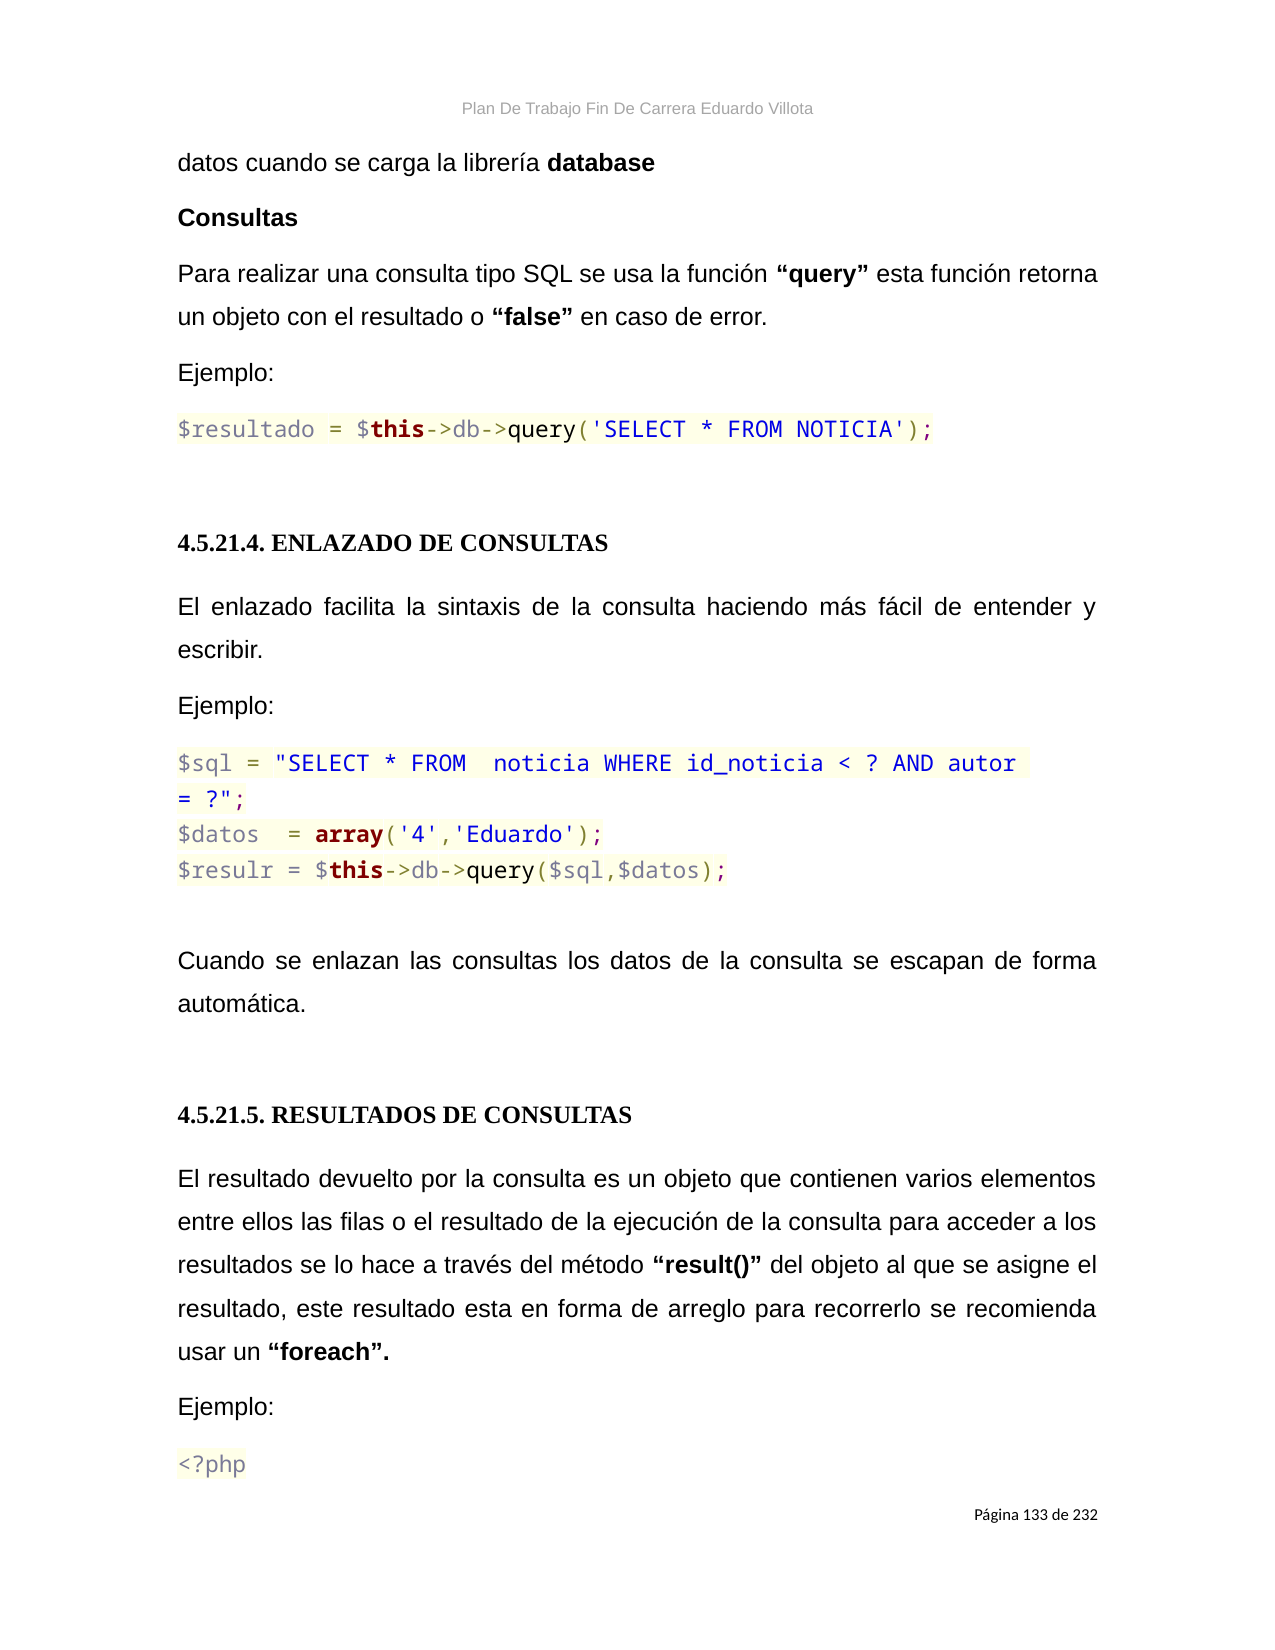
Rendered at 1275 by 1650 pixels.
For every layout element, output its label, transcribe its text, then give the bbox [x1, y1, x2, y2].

text $resultado = $this->db->query('SELECT * FROM NOTICIA'); [177, 413, 1098, 444]
text $datos = array('4','Eduardo'); [177, 818, 1098, 850]
text $resulr = $this->db->query($sql,$datos); [177, 854, 1098, 886]
text El enlazado facilita la sintaxis de la consulta haciendo más fácil de entender y escribir. [177, 592, 1098, 664]
text <?php [177, 1448, 1098, 1479]
text Consultas [177, 203, 1098, 232]
text $sql = "SELECT * FROM noticia WHERE id_noticia < ? AND autor = ?"; [177, 747, 1098, 814]
text 4.5.21.4. ENLAZADO DE CONSULTAS [177, 528, 1098, 557]
text Ejemplo: [177, 1392, 1098, 1421]
text Cuando se enlazan las consultas los datos de la consulta se escapan de forma automática. [177, 946, 1098, 1018]
text datos cuando se carga la librería database [177, 148, 1098, 176]
text Ejemplo: [177, 691, 1098, 720]
text Para realizar una consulta tipo SQL se usa la función “query” esta función retorna un objeto con el resultado o “false” en caso de error. [177, 259, 1098, 331]
text Ejemplo: [177, 358, 1098, 386]
text El resultado devuelto por la consulta es un objeto que contienen varios elementos entre ellos las filas o el resultado de la ejecución de la consulta para acceder a los resultados se lo hace a través del método “result()” del objeto al que se asigne el resultado, este resultado esta en forma de arreglo para recorrerlo se recomienda usar un “foreach”. [177, 1164, 1098, 1366]
text 4.5.21.5. RESULTADOS DE CONSULTAS [177, 1100, 1098, 1129]
